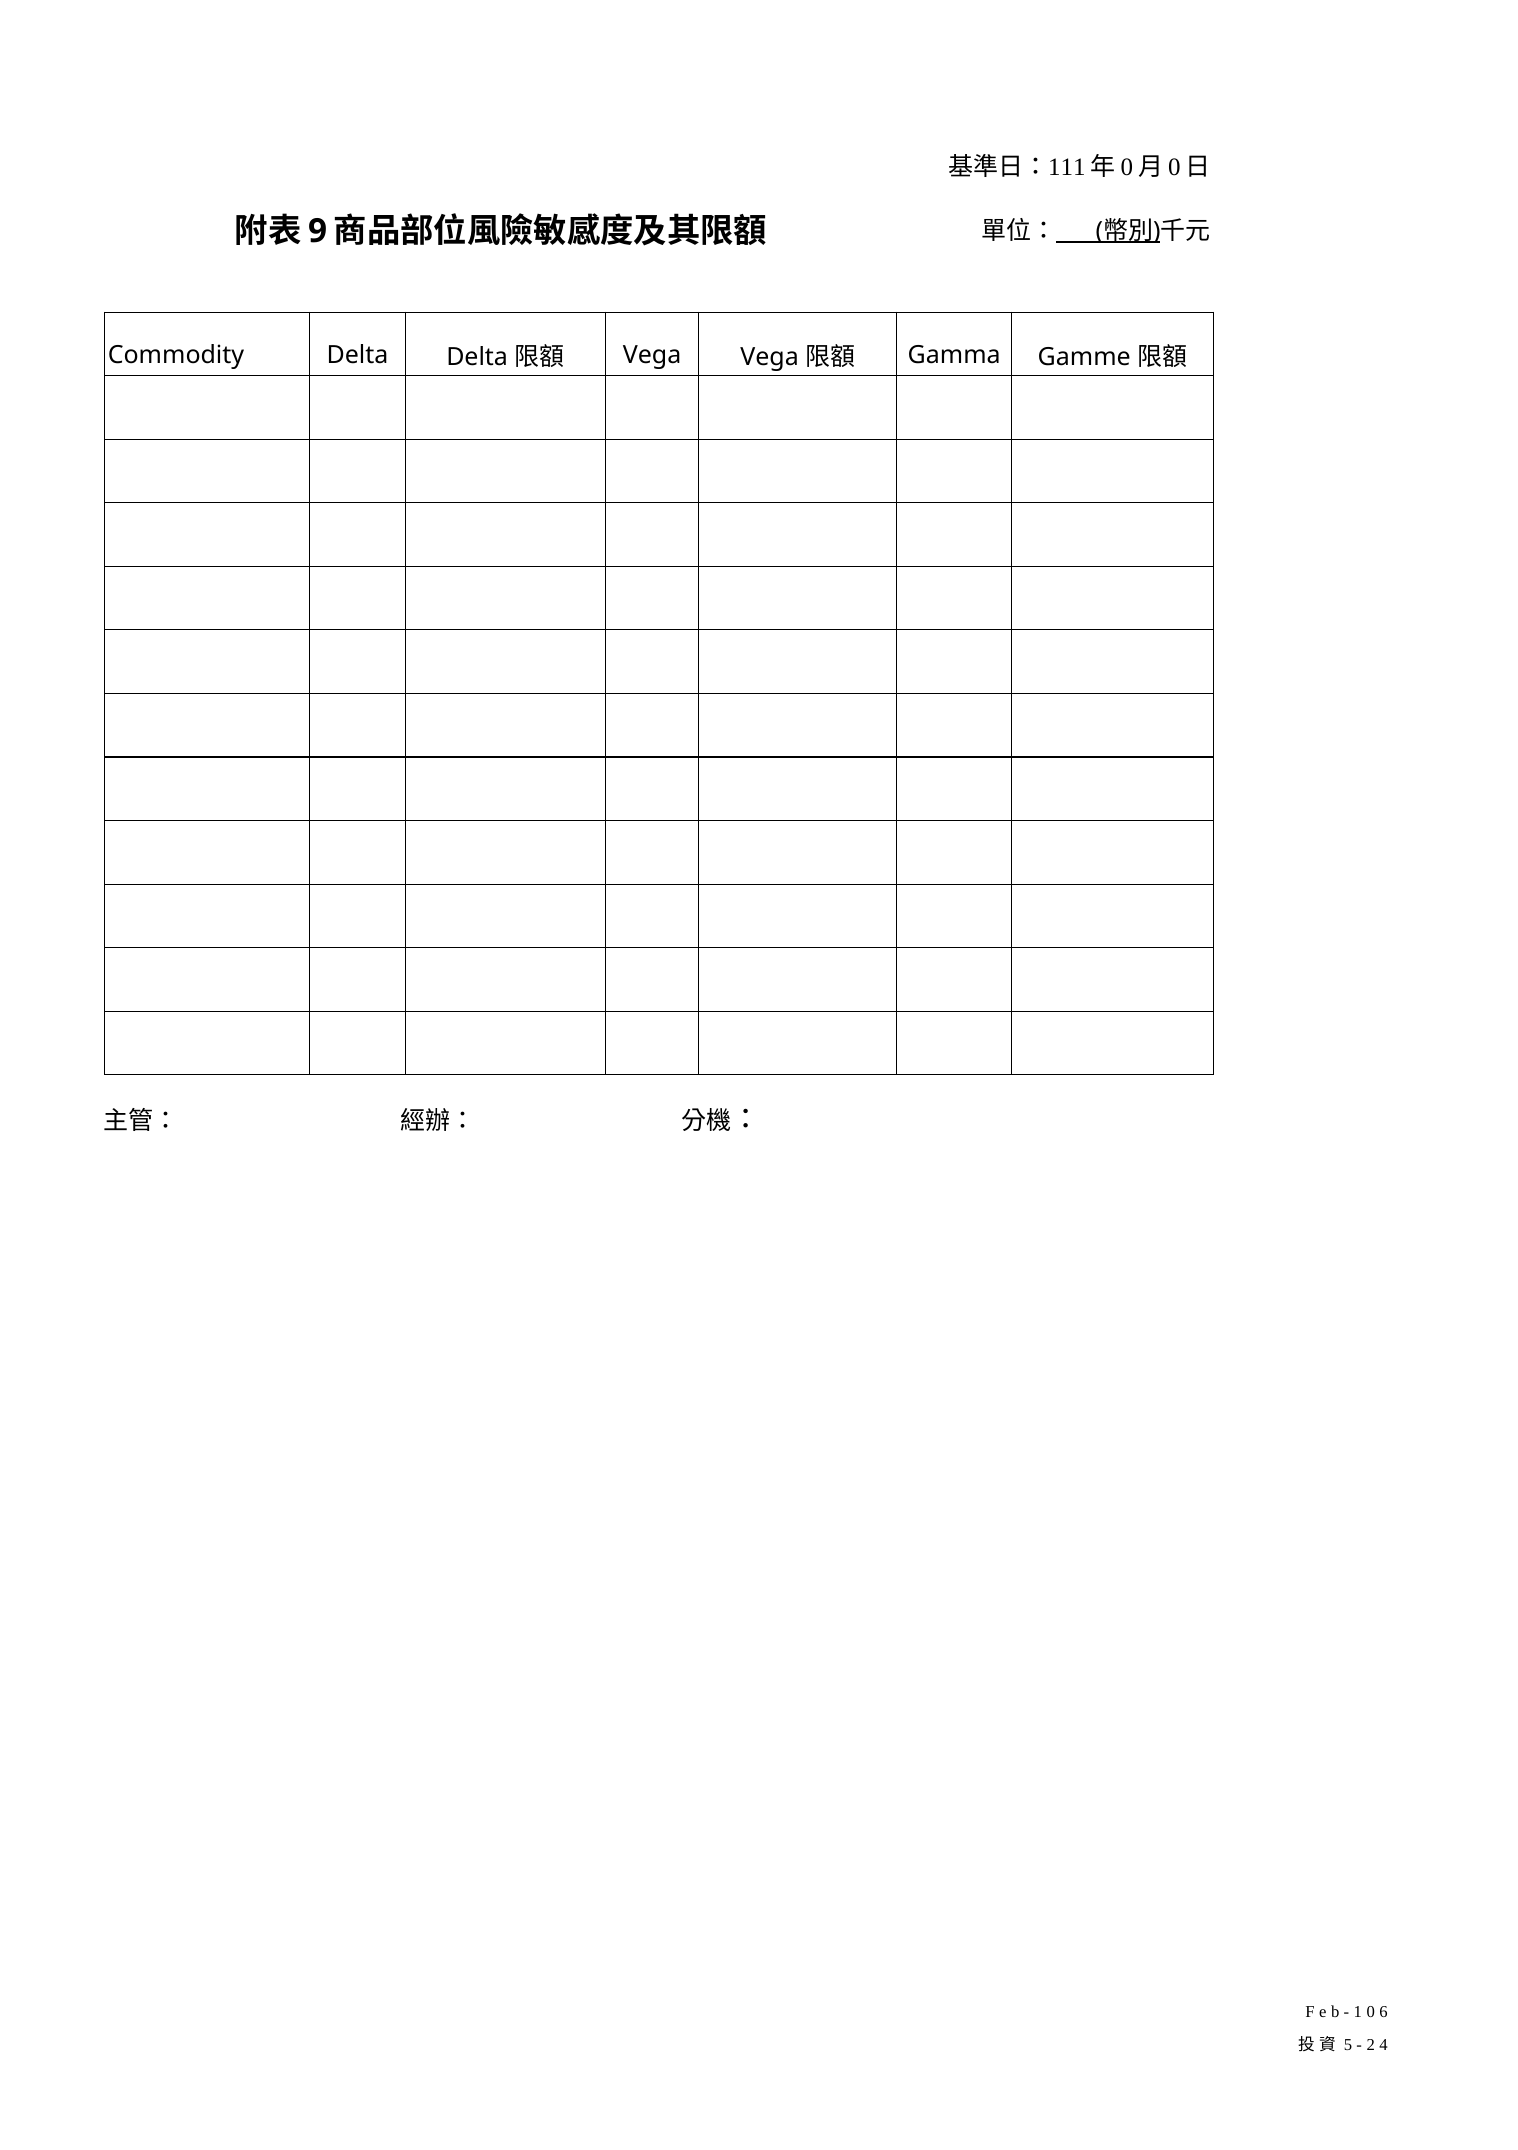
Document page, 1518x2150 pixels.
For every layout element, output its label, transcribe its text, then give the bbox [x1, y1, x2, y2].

table_cell [105, 503, 309, 566]
table_cell [606, 567, 698, 629]
table_cell [310, 948, 405, 1011]
table_cell [406, 948, 605, 1011]
table_cell [406, 821, 605, 883]
table_cell [406, 694, 605, 756]
table_cell [1012, 1012, 1213, 1074]
table_cell [606, 630, 698, 693]
table_cell [1012, 821, 1213, 883]
table_cell [606, 821, 698, 883]
table_cell [1012, 885, 1213, 947]
table_cell [105, 440, 309, 502]
table_cell [1012, 376, 1213, 439]
table_cell [105, 694, 309, 756]
text 主管： 經辦： 分機： [103, 1075, 1387, 1138]
table_cell [699, 694, 896, 756]
table_cell 單位： (幣別)千元 [896, 186, 1213, 312]
table_cell Commodity [105, 313, 309, 375]
table_cell [606, 503, 698, 566]
table_cell [897, 821, 1011, 883]
table_cell [310, 376, 405, 439]
table_cell [699, 948, 896, 1011]
table_cell [897, 694, 1011, 756]
table_cell [105, 758, 309, 820]
table_cell [699, 758, 896, 820]
table_cell [406, 567, 605, 629]
table_cell [897, 376, 1011, 439]
table_cell [310, 1012, 405, 1074]
table_cell [897, 1012, 1011, 1074]
table_cell [310, 440, 405, 502]
table_cell [406, 376, 605, 439]
table_cell Vega 限額 [699, 313, 896, 375]
table_cell [897, 503, 1011, 566]
table_cell [310, 694, 405, 756]
table_cell [699, 885, 896, 947]
table_cell [897, 567, 1011, 629]
table_cell [406, 440, 605, 502]
table_cell [310, 758, 405, 820]
table_cell [105, 885, 309, 947]
table_cell [310, 630, 405, 693]
table_cell [606, 1012, 698, 1074]
table_cell [699, 821, 896, 883]
table_cell Gamme 限額 [1012, 313, 1213, 375]
table_cell [897, 885, 1011, 947]
table_cell [699, 503, 896, 566]
table_cell [606, 885, 698, 947]
table_cell [406, 503, 605, 566]
table_cell [310, 821, 405, 883]
table_cell [105, 1012, 309, 1074]
table_cell Gamma [897, 313, 1011, 375]
table_header 附表9商品部位風險敏感度及其限額 [105, 123, 896, 312]
table_cell [105, 948, 309, 1011]
table_cell [105, 630, 309, 693]
table_cell [1012, 694, 1213, 756]
table_cell [406, 1012, 605, 1074]
table_cell [897, 630, 1011, 693]
table_cell Delta 限額 [406, 313, 605, 375]
table_cell [105, 376, 309, 439]
table_cell [406, 885, 605, 947]
table_cell [897, 948, 1011, 1011]
table_cell [606, 694, 698, 756]
table_cell [310, 567, 405, 629]
table_cell [699, 1012, 896, 1074]
table_cell Vega [606, 313, 698, 375]
table_cell [699, 376, 896, 439]
table_cell [606, 440, 698, 502]
table_cell [1012, 630, 1213, 693]
table_cell [897, 758, 1011, 820]
table_cell [606, 948, 698, 1011]
table_cell [606, 376, 698, 439]
table_cell [105, 821, 309, 883]
table_cell [406, 630, 605, 693]
table_cell [897, 440, 1011, 502]
table_header 基準日：111年0月0日 [896, 123, 1213, 186]
table_cell [699, 567, 896, 629]
table_cell [310, 885, 405, 947]
table_cell [606, 758, 698, 820]
table_cell [1012, 567, 1213, 629]
table_cell [1012, 503, 1213, 566]
table_cell [699, 630, 896, 693]
table_cell [310, 503, 405, 566]
table_cell [1012, 758, 1213, 820]
table_cell [1012, 440, 1213, 502]
table_cell [406, 758, 605, 820]
table_cell [699, 440, 896, 502]
table_cell [1012, 948, 1213, 1011]
table_cell Delta [310, 313, 405, 375]
table_cell [105, 567, 309, 629]
